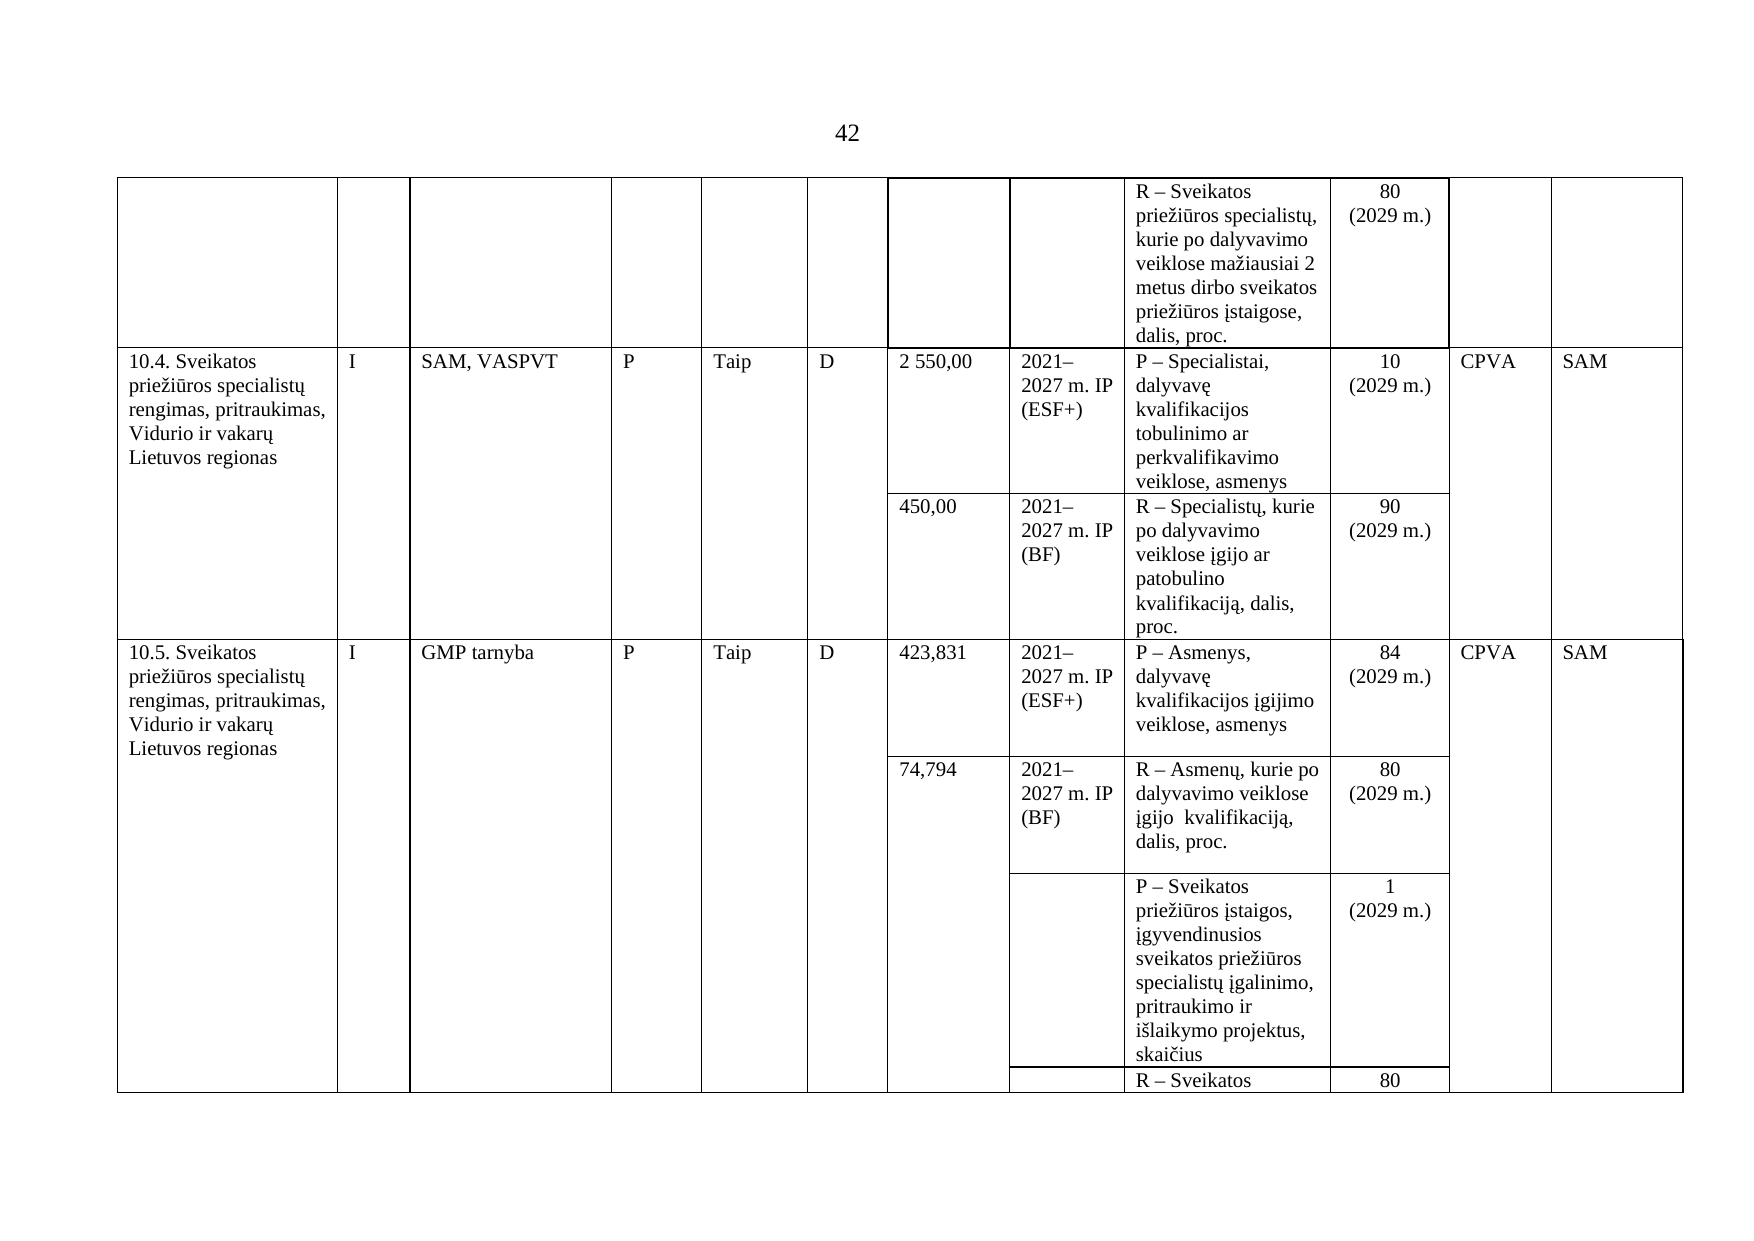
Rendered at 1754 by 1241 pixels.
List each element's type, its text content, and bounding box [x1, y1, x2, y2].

table_cell R – Sveikatos [1125, 1068, 1330, 1092]
table_cell 74,794 [888, 757, 1009, 1092]
table_cell SAM, VASPVT [411, 348, 611, 638]
table_cell 2021–2027 m. IP (BF) [1010, 494, 1124, 638]
table_cell [1010, 874, 1124, 1066]
table_cell [1450, 178, 1551, 347]
table_cell 10 (2029 m.) [1331, 349, 1449, 493]
table_cell Taip [702, 348, 807, 638]
table_cell [702, 178, 807, 347]
table_cell 2021–2027 m. IP (BF) [1010, 757, 1124, 873]
table_cell P – Asmenys, dalyvavę kvalifikacijos įgijimo veiklose, asmenys [1125, 640, 1330, 756]
table_cell 2021–2027 m. IP (ESF+) [1010, 640, 1124, 756]
table_cell 80 (2029 m.) [1331, 179, 1448, 347]
table_cell [1552, 178, 1682, 347]
table_cell P – Sveikatos priežiūros įstaigos, įgyvendinusios sveikatos priežiūros specialistų įgalinimo, pritraukimo ir išlaikymo projektus, skaičius [1125, 874, 1330, 1066]
table_cell 423,831 [888, 640, 1009, 756]
table_cell 2021–2027 m. IP (ESF+) [1010, 349, 1124, 493]
table_cell R – Sveikatos priežiūros specialistų, kurie po dalyvavimo veiklose mažiausiai 2 metus dirbo sveikatos priežiūros įstaigose, dalis, proc. [1125, 179, 1330, 347]
table_cell [889, 179, 1009, 347]
table_cell P [612, 348, 701, 638]
table_cell 84 (2029 m.) [1331, 640, 1449, 756]
table_cell P [612, 640, 701, 1092]
table_cell D [808, 348, 887, 638]
table_cell CPVA [1450, 348, 1551, 638]
table_cell 90 (2029 m.) [1331, 494, 1449, 638]
table_cell 10.5. Sveikatos priežiūros specialistų rengimas, pritraukimas, Vidurio ir vakarų Lietuvos regionas [118, 640, 337, 1092]
table_cell CPVA [1450, 640, 1551, 1092]
table_cell 10.4. Sveikatos priežiūros specialistų rengimas, pritraukimas, Vidurio ir vakarų Lietuvos regionas [118, 348, 337, 638]
table_cell D [808, 640, 887, 1092]
table_cell [338, 178, 409, 347]
table_cell [612, 178, 701, 347]
table_cell SAM [1552, 640, 1682, 1092]
table_cell [411, 178, 611, 347]
table_cell 80 [1331, 1068, 1449, 1092]
table_cell [808, 178, 887, 347]
table_cell GMP tarnyba [411, 640, 611, 1092]
table_cell R – Specialistų, kurie po dalyvavimo veiklose įgijo ar patobulino kvalifikaciją, dalis, proc. [1125, 494, 1330, 638]
table_cell I [338, 348, 409, 638]
table_cell P – Specialistai, dalyvavę kvalifikacijos tobulinimo ar perkvalifikavimo veiklose, asmenys [1125, 349, 1330, 493]
table_cell 450,00 [888, 494, 1009, 638]
table_cell Taip [702, 640, 807, 1092]
table_cell [1011, 179, 1124, 347]
table_cell 2 550,00 [888, 349, 1009, 493]
table_cell 80 (2029 m.) [1331, 757, 1449, 873]
table_cell R – Asmenų, kurie po dalyvavimo veiklose įgijo kvalifikaciją, dalis, proc. [1125, 757, 1330, 873]
table_cell [1010, 1068, 1124, 1092]
table_cell 1 (2029 m.) [1331, 874, 1449, 1066]
table_cell SAM [1552, 348, 1682, 638]
table_cell [118, 178, 337, 347]
table_cell I [338, 640, 409, 1092]
